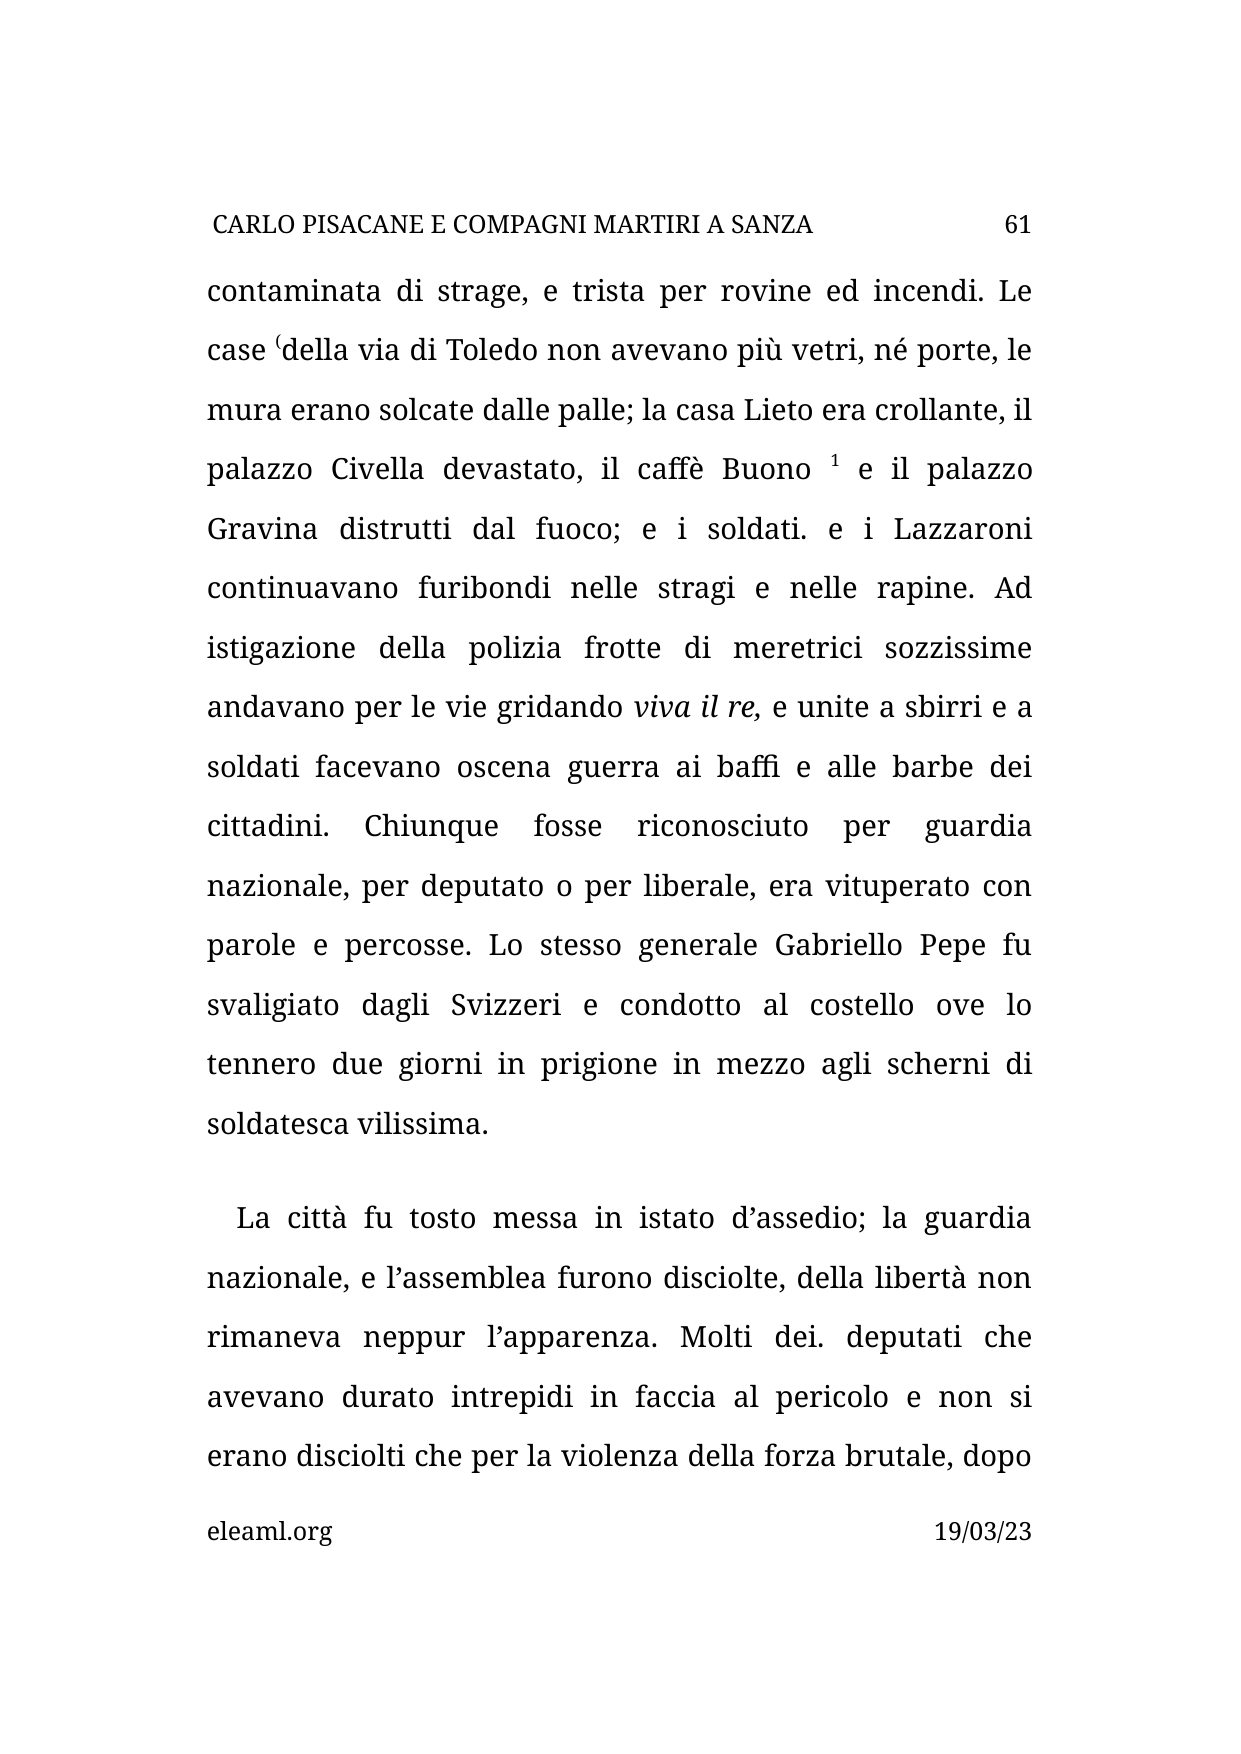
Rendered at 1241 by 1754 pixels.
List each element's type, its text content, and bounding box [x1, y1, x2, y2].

text contaminata di strage, e trista per rovine ed incendi. Le case (della via di Toledo non avevano più vetri, né porte, le mura erano solcate dalle palle; la casa Lieto era crollante, il palazzo Civella devastato, il caffè Buono 1 e il palazzo Gravina distrutti dal fuoco; e i soldati. e i Lazzaroni continuavano furibondi nelle stragi e nelle rapine. Ad istigazione della polizia frotte di meretrici sozzissime andavano per le vie gridando viva il re, e unite a sbirri e a soldati facevano oscena guerra ai baffi e alle barbe dei cittadini. Chiunque fosse riconosciuto per guardia nazionale, per deputato o per liberale, era vituperato con parole e percosse. Lo stesso generale Gabriello Pepe fu svaligiato dagli Svizzeri e condotto al costello ove lo tennero due giorni in prigione in mezzo agli scherni di soldatesca vilissima. [207, 270, 1033, 1143]
text La città fu tosto messa in istato d’assedio; la guardia nazionale, e l’assemblea furono disciolte, della libertà non rimaneva neppur l’apparenza. Molti dei. deputati che avevano durato intrepidi in faccia al pericolo e non si erano disciolti che per la violenza della forza brutale, dopo [207, 1198, 1033, 1475]
